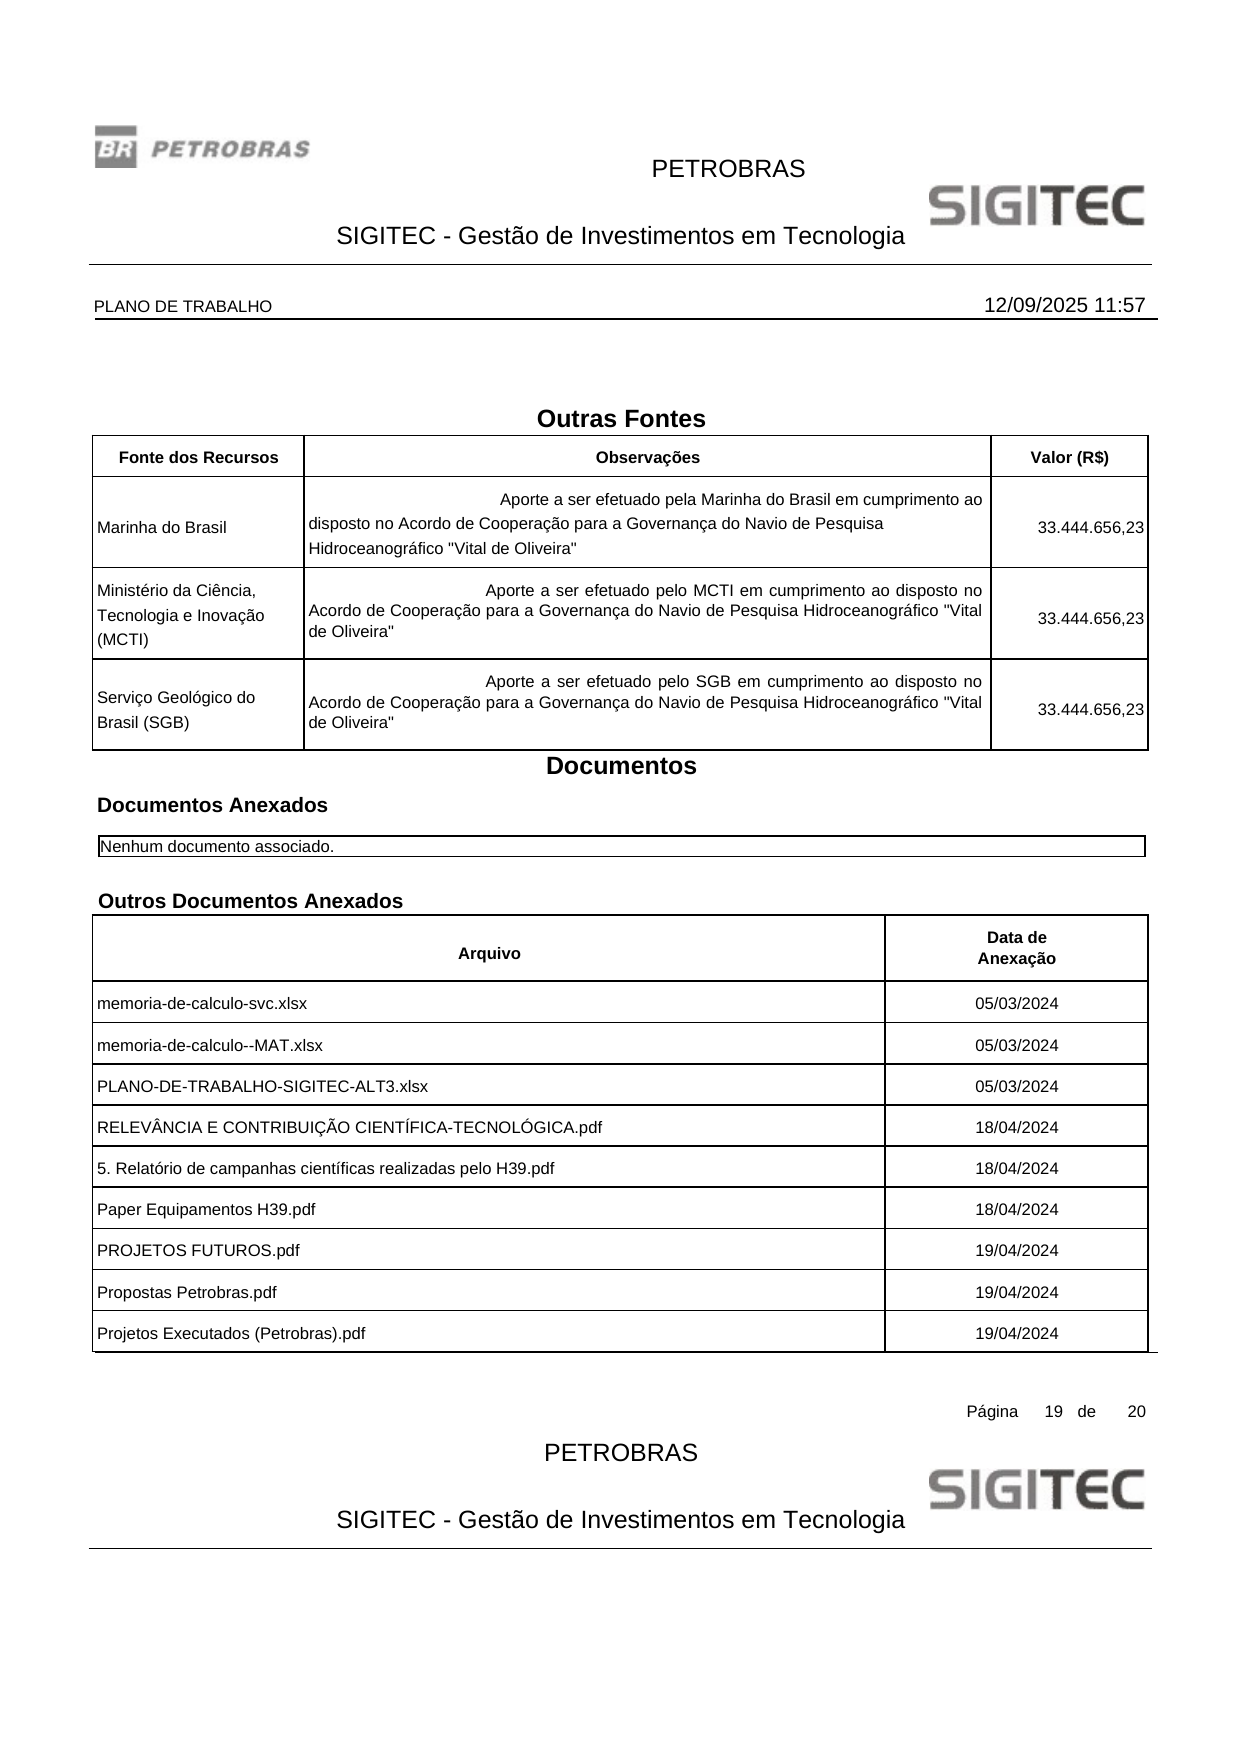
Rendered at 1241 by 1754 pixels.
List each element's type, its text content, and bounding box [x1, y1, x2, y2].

table_cell 19/04/2024 [886, 1270, 1147, 1310]
table_cell 05/03/2024 [886, 982, 1147, 1021]
table_cell Marinha do Brasil [93, 477, 303, 567]
table_cell Aporte a ser efetuado pelo MCTI em cumprimento ao disposto no Acordo de Cooperação para a Governança do Navio de Pesquisa Hidroceanográfico "Vital de Oliveira" [305, 568, 990, 658]
table_cell Paper Equipamentos H39.pdf [93, 1188, 884, 1227]
table_cell 19/04/2024 [886, 1311, 1147, 1351]
table_cell memoria-de-calculo--MAT.xlsx [93, 1023, 884, 1063]
subtitle PETROBRAS [96, 1438, 1146, 1466]
table_cell 5. Relatório de campanhas científicas realizadas pelo H39.pdf [93, 1147, 884, 1186]
table_cell RELEVÂNCIA E CONTRIBUIÇÃO CIENTÍFICA-TECNOLÓGICA.pdf [93, 1106, 884, 1145]
table_cell 33.444.656,23 [992, 477, 1147, 567]
table_cell 33.444.656,23 [992, 568, 1147, 658]
table_header Observações [305, 436, 990, 476]
table_cell Ministério da Ciência, Tecnologia e Inovação (MCTI) [93, 568, 303, 658]
table_cell Propostas Petrobras.pdf [93, 1270, 884, 1310]
table_header Data de Anexação [886, 916, 1147, 980]
table_header Arquivo [93, 916, 884, 980]
table_cell Serviço Geológico do Brasil (SGB) [93, 660, 303, 749]
table_cell Projetos Executados (Petrobras).pdf [93, 1311, 884, 1351]
text Documentos Anexados [97, 793, 1146, 817]
table_header Fonte dos Recursos [93, 436, 303, 476]
table_cell PLANO-DE-TRABALHO-SIGITEC-ALT3.xlsx [93, 1065, 884, 1104]
table_cell PROJETOS FUTUROS.pdf [93, 1229, 884, 1268]
table_cell 05/03/2024 [886, 1023, 1147, 1063]
table_cell Aporte a ser efetuado pelo SGB em cumprimento ao disposto no Acordo de Cooperação para a Governança do Navio de Pesquisa Hidroceanográfico "Vital de Oliveira" [305, 660, 990, 749]
table_cell 18/04/2024 [886, 1147, 1147, 1186]
text PLANO DE TRABALHO 12/09/2025 11:57 [94, 293, 1146, 317]
text Nenhum documento associado. [100, 837, 1144, 856]
subtitle PETROBRAS [96, 154, 1146, 183]
table_cell memoria-de-calculo-svc.xlsx [93, 982, 884, 1021]
table_cell Aporte a ser efetuado pela Marinha do Brasil em cumprimento ao disposto no Acordo de Cooperação para a Governança do Navio de Pesquisa Hidroceanográfico "Vital de Oliveira" [305, 477, 990, 567]
subtitle Outros Documentos Anexados [98, 888, 1146, 912]
text Página 19 de 20 [95, 1395, 1146, 1423]
table_cell 19/04/2024 [886, 1229, 1147, 1268]
subtitle Outras Fontes [103, 404, 1139, 432]
table_cell 05/03/2024 [886, 1065, 1147, 1104]
table_cell 18/04/2024 [886, 1106, 1147, 1145]
table_header Valor (R$) [992, 436, 1147, 476]
table_cell 18/04/2024 [886, 1188, 1147, 1227]
table_cell 33.444.656,23 [992, 660, 1147, 749]
subtitle Documentos [103, 751, 1139, 779]
